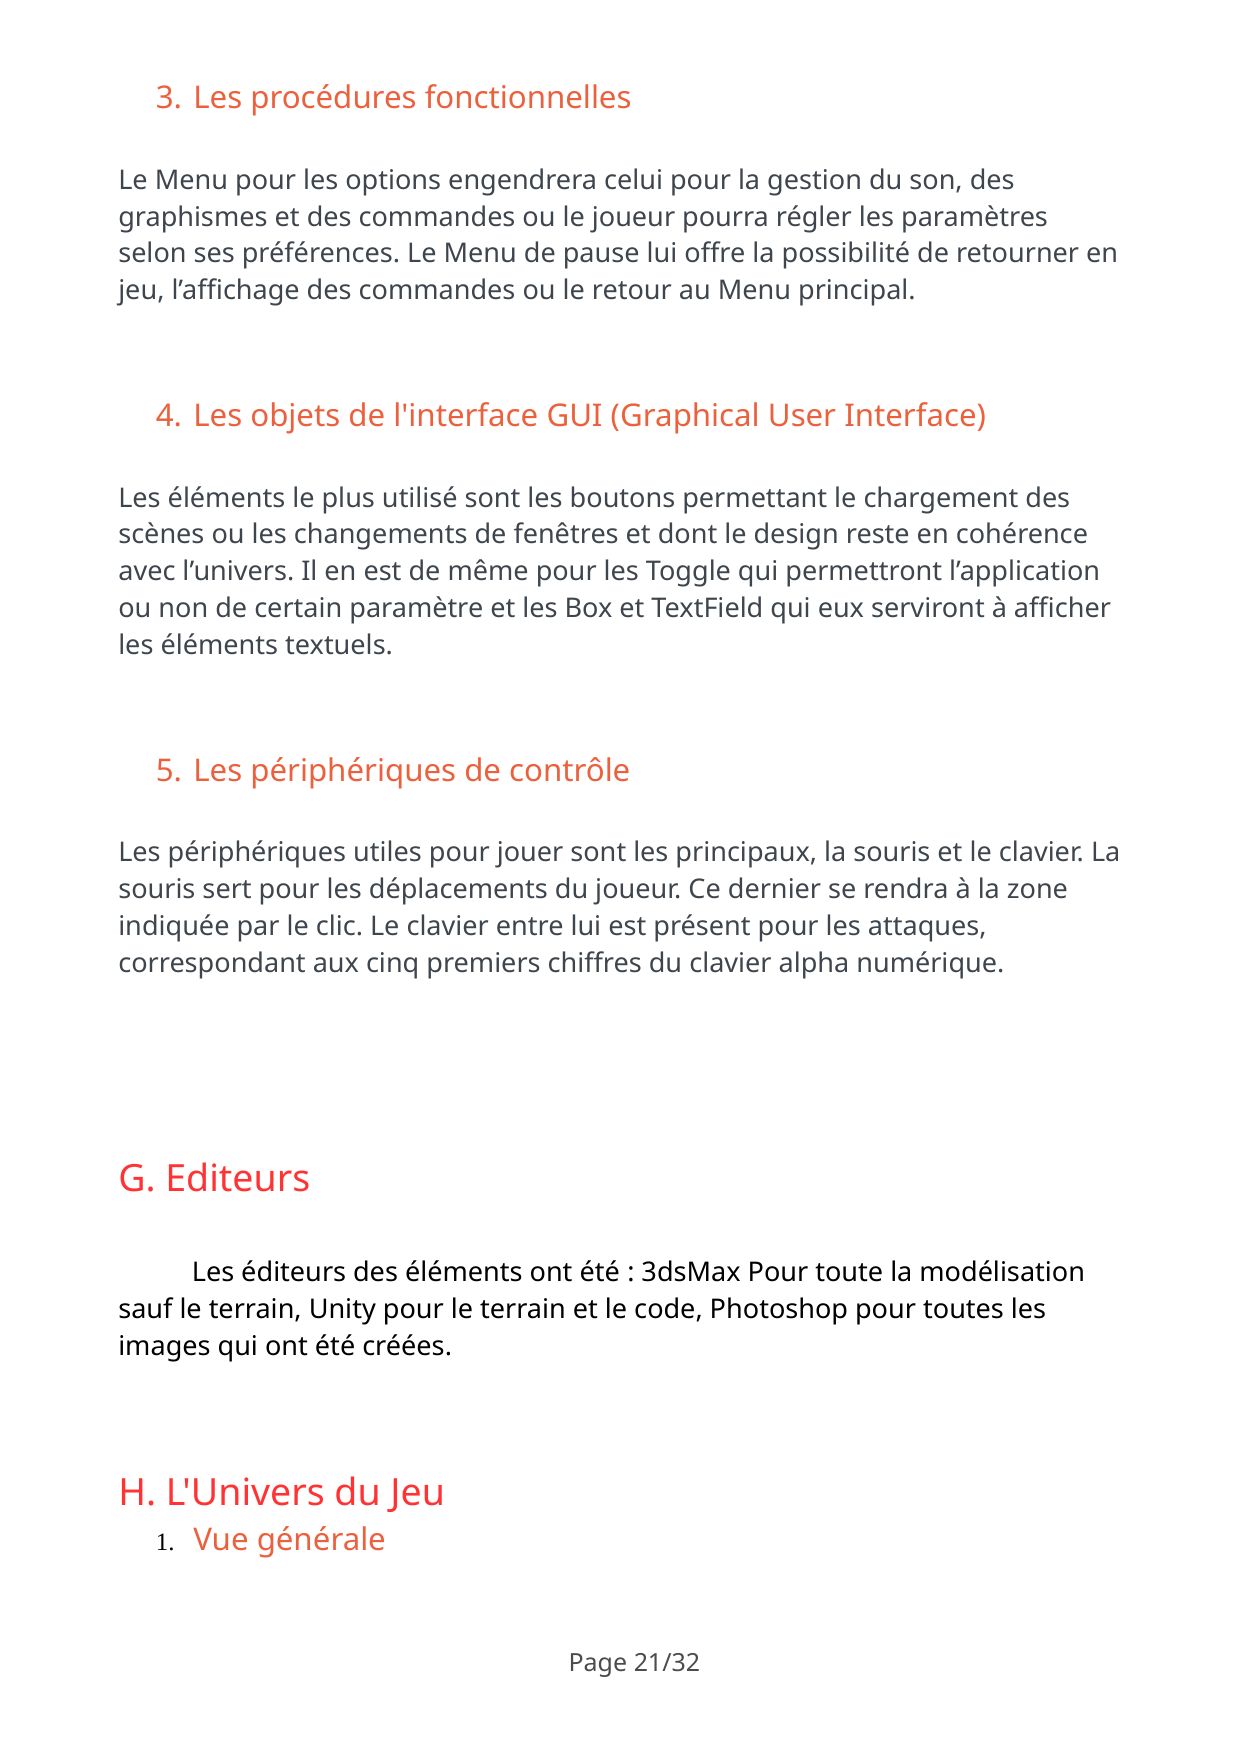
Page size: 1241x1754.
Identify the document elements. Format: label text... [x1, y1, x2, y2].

list Les périphériques de contrôle [156, 748, 1122, 790]
text Les éditeurs des éléments ont été : 3dsMax Pour toute la modélisation sauf le terrain, Unity pour le terrain et le code, Photoshop pour toutes les images qui ont été créées. [118, 1253, 1122, 1363]
text G. Editeurs [118, 1151, 1122, 1202]
text Les périphériques utiles pour jouer sont les principaux, la souris et le clavier. La souris sert pour les déplacements du joueur. Ce dernier se rendra à la zone indiquée par le clic. Le clavier entre lui est présent pour les attaques, correspondant aux cinq premiers chiffres du clavier alpha numérique. [118, 833, 1122, 980]
list Vue générale [156, 1517, 1122, 1559]
list Les objets de l'interface GUI (Graphical User Interface) [156, 393, 1122, 436]
list Les procédures fonctionnelles [156, 75, 1122, 118]
text H. L'Univers du Jeu [118, 1466, 1122, 1517]
text Les éléments le plus utilisé sont les boutons permettant le chargement des scènes ou les changements de fenêtres et dont le design reste en cohérence avec l’univers. Il en est de même pour les Toggle qui permettront l’application ou non de certain paramètre et les Box et TextField qui eux serviront à afficher les éléments textuels. [118, 478, 1122, 662]
text Le Menu pour les options engendrera celui pour la gestion du son, des graphismes et des commandes ou le joueur pourra régler les paramètres selon ses préférences. Le Menu de pause lui offre la possibilité de retourner en jeu, l’affichage des commandes ou le retour au Menu principal. [118, 160, 1122, 308]
